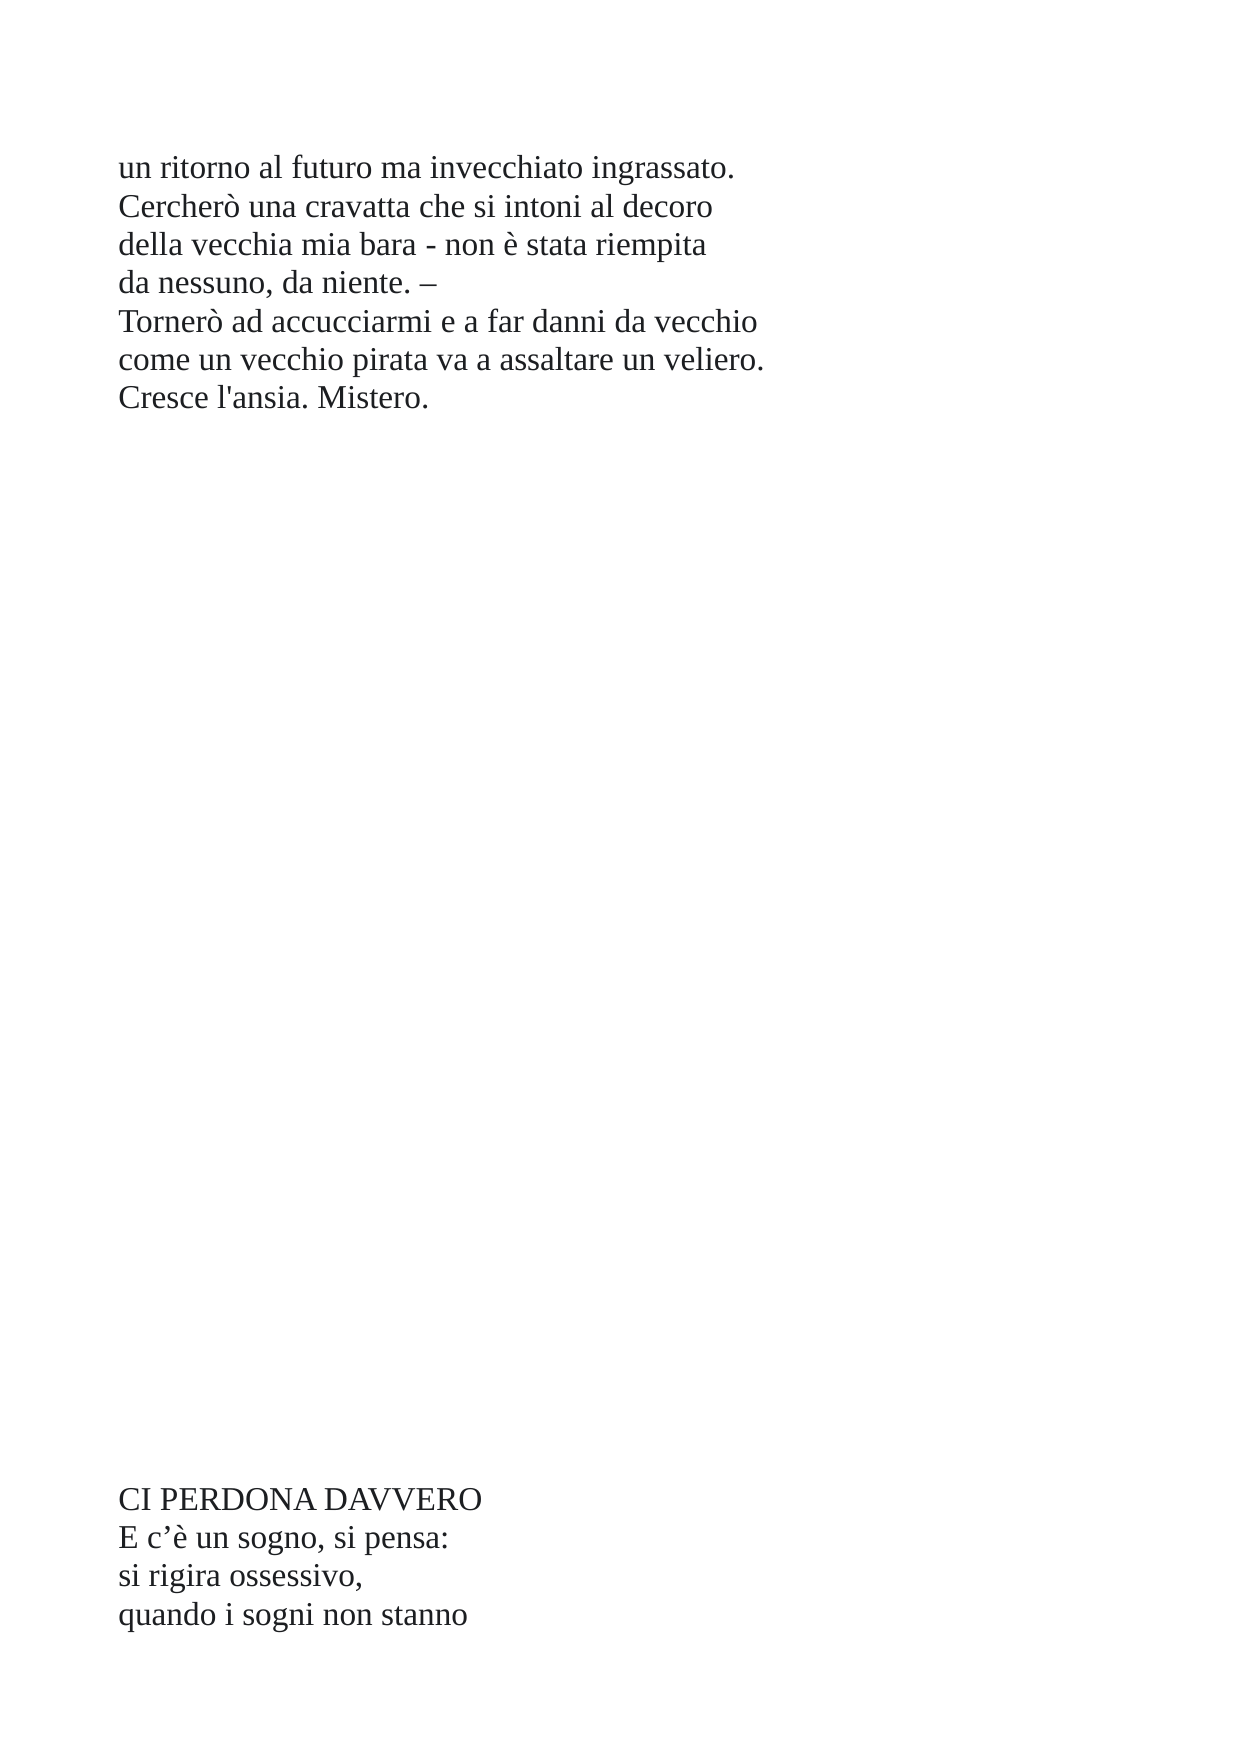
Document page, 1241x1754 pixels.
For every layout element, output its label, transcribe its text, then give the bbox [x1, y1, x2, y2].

text CI PERDONA DAVVERO E c’è un sogno, si pensa: si rigira ossessivo, quando i sogni non stanno [118, 1479, 1122, 1632]
text un ritorno al futuro ma invecchiato ingrassato. Cercherò una cravatta che si intoni al decoro della vecchia mia bara - non è stata riempita da nessuno, da niente. – Tornerò ad accucciarmi e a far danni da vecchio come un vecchio pirata va a assaltare un veliero. Cresce l'ansia. Mistero. [118, 148, 1122, 416]
